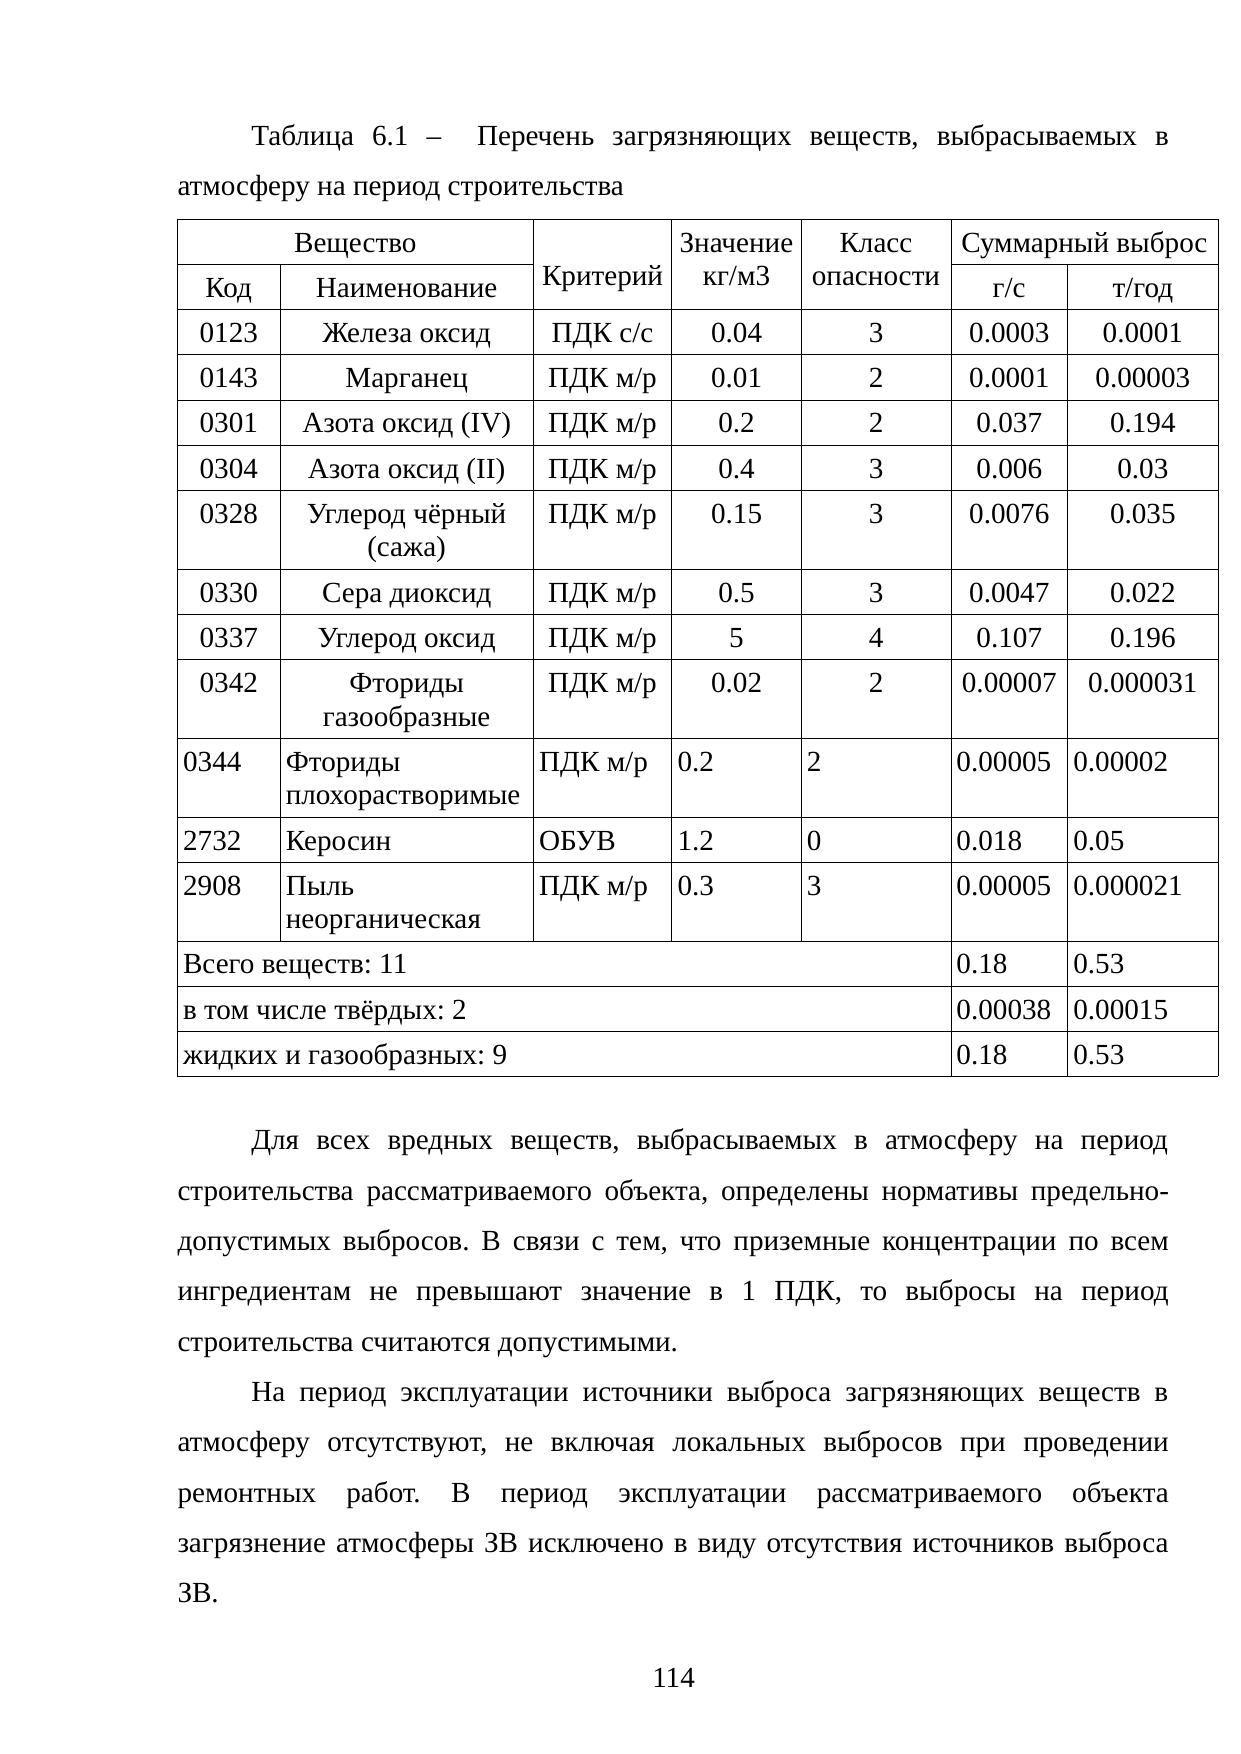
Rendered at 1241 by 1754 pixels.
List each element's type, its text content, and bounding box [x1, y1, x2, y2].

table_cell ПДК с/с [534, 310, 671, 354]
table_cell 0.2 [672, 401, 801, 445]
text Таблица 6.1 – Перечень загрязняющих веществ, выбрасываемых в атмосферу на период строительства [177, 118, 1169, 202]
table_cell ПДК м/р [534, 739, 671, 817]
table_cell Углерод чёрный (сажа) [281, 491, 533, 569]
table_cell в том числе твёрдых: 2 [178, 987, 951, 1031]
table_cell 0.18 [952, 942, 1067, 986]
table_cell 0.00038 [952, 987, 1067, 1031]
table_cell 0330 [178, 570, 280, 614]
table_header Критерий [534, 220, 671, 309]
text На период эксплуатации источники выброса загрязняющих веществ в атмосферу отсутствуют, не включая локальных выбросов при проведении ремонтных работ. В период эксплуатации рассматриваемого объекта загрязнение атмосферы ЗВ исключено в виду отсутствия источников выброса ЗВ. [177, 1374, 1169, 1609]
table_cell 0.006 [952, 446, 1067, 490]
table_cell т/год [1068, 265, 1218, 309]
table_cell ПДК м/р [534, 401, 671, 445]
table_cell ПДК м/р [534, 355, 671, 399]
table_cell 0.0047 [952, 570, 1067, 614]
table_header Суммарный выброс [952, 220, 1218, 264]
table_cell 0.022 [1068, 570, 1218, 614]
table_cell 0.53 [1068, 942, 1218, 986]
table_cell 0344 [178, 739, 280, 817]
table_cell 0.037 [952, 401, 1067, 445]
table_cell 2 [802, 401, 951, 445]
table_cell 3 [802, 310, 951, 354]
table_cell 0.15 [672, 491, 801, 569]
table_cell 0.05 [1068, 818, 1218, 862]
table_cell 0.0003 [952, 310, 1067, 354]
table_cell 0.196 [1068, 615, 1218, 659]
table_cell 1.2 [672, 818, 801, 862]
table_cell 2 [802, 739, 951, 817]
table_cell 0.00007 [952, 660, 1067, 738]
table_cell 0328 [178, 491, 280, 569]
table_cell 0.5 [672, 570, 801, 614]
table_cell ПДК м/р [534, 570, 671, 614]
table_cell 3 [802, 863, 951, 941]
table_cell Железа оксид [281, 310, 533, 354]
table_cell 0.00003 [1068, 355, 1218, 399]
table_cell ОБУВ [534, 818, 671, 862]
table_cell Керосин [281, 818, 533, 862]
table_cell 0.000021 [1068, 863, 1218, 941]
table_cell Код [178, 265, 280, 309]
table_cell 0.04 [672, 310, 801, 354]
table_cell 2 [802, 660, 951, 738]
table_cell г/с [952, 265, 1067, 309]
table_cell 0.02 [672, 660, 801, 738]
table_cell 0.000031 [1068, 660, 1218, 738]
table_cell Азота оксид (II) [281, 446, 533, 490]
table_cell 0.3 [672, 863, 801, 941]
table_cell 0.4 [672, 446, 801, 490]
table_cell 0.53 [1068, 1032, 1218, 1076]
table_cell жидких и газообразных: 9 [178, 1032, 951, 1076]
table_cell 3 [802, 570, 951, 614]
table_cell ПДК м/р [534, 863, 671, 941]
table_cell ПДК м/р [534, 491, 671, 569]
table_cell 0337 [178, 615, 280, 659]
table_cell 2 [802, 355, 951, 399]
table_cell 3 [802, 446, 951, 490]
table_header Класс опасности [802, 220, 951, 309]
table_cell Всего веществ: 11 [178, 942, 951, 986]
table_cell Марганец [281, 355, 533, 399]
table_cell 0.035 [1068, 491, 1218, 569]
table_cell 0.2 [672, 739, 801, 817]
table_cell ПДК м/р [534, 615, 671, 659]
table_cell Фториды газообразные [281, 660, 533, 738]
table_cell 0342 [178, 660, 280, 738]
table_cell 0.0001 [1068, 310, 1218, 354]
table_cell Азота оксид (IV) [281, 401, 533, 445]
text Для всех вредных веществ, выбрасываемых в атмосферу на период строительства рассматриваемого объекта, определены нормативы предельно-допустимых выбросов. В связи с тем, что приземные концентрации по всем ингредиентам не превышают значение в 1 ПДК, то выбросы на период строительства считаются допустимыми. [177, 1122, 1169, 1357]
table_cell 0.0001 [952, 355, 1067, 399]
table_cell 0.18 [952, 1032, 1067, 1076]
table_cell Наименование [281, 265, 533, 309]
table_cell 0.01 [672, 355, 801, 399]
table_cell 0.00005 [952, 739, 1067, 817]
table_cell ПДК м/р [534, 660, 671, 738]
table_cell Фториды плохорастворимые [281, 739, 533, 817]
table_cell 3 [802, 491, 951, 569]
table_cell 0.00002 [1068, 739, 1218, 817]
table_cell 0123 [178, 310, 280, 354]
table_cell 5 [672, 615, 801, 659]
table_cell 4 [802, 615, 951, 659]
table_cell 0.107 [952, 615, 1067, 659]
table_header Вещество [178, 220, 533, 264]
table_cell Углерод оксид [281, 615, 533, 659]
table_cell 0.03 [1068, 446, 1218, 490]
table_cell ПДК м/р [534, 446, 671, 490]
table_cell 0.018 [952, 818, 1067, 862]
table_header Значение кг/м3 [672, 220, 801, 309]
table_cell 0143 [178, 355, 280, 399]
table_cell Сера диоксид [281, 570, 533, 614]
table_cell 2732 [178, 818, 280, 862]
table_cell 0.194 [1068, 401, 1218, 445]
table_cell 0304 [178, 446, 280, 490]
table_cell 0.00015 [1068, 987, 1218, 1031]
table_cell Пыль неорганическая [281, 863, 533, 941]
table_cell 0301 [178, 401, 280, 445]
table_cell 0.00005 [952, 863, 1067, 941]
table_cell 2908 [178, 863, 280, 941]
table_cell 0.0076 [952, 491, 1067, 569]
table_cell 0 [802, 818, 951, 862]
